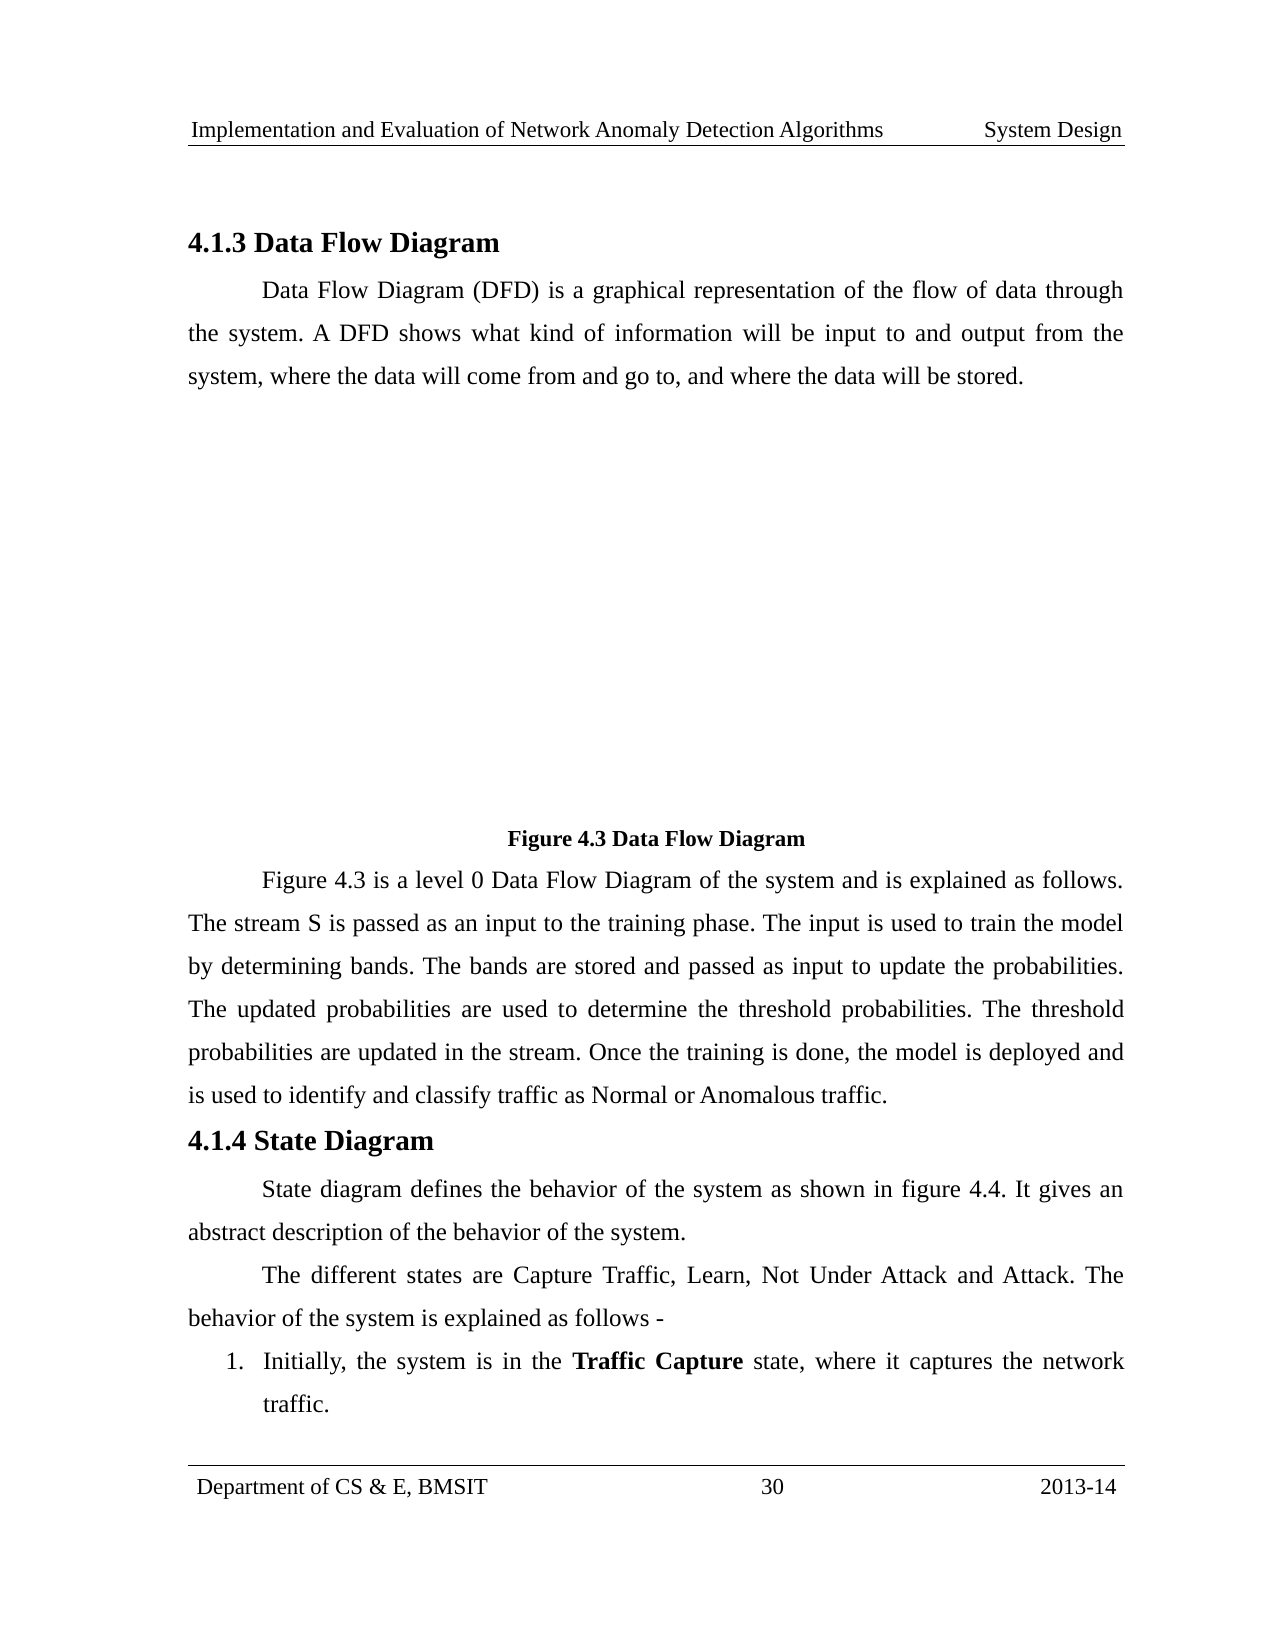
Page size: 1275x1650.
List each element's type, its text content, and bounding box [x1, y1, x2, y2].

text Data Flow Diagram (DFD) is a graphical representation of the flow of data through the system. A DFD shows what kind of information will be input to and output from the system, where the data will come from and go to, and where the data will be stored. [188, 275, 1125, 390]
text State diagram defines the behavior of the system as shown in figure 4.4. It gives an abstract description of the behavior of the system. [188, 1174, 1125, 1246]
text Figure 4.3 Data Flow Diagram [188, 825, 1125, 852]
list Initially, the system is in the Traffic Capture state, where it captures the network traffic. [225, 1346, 1125, 1418]
text The different states are Capture Traffic, Learn, Not Under Attack and Attack. The behavior of the system is explained as follows - [188, 1260, 1125, 1332]
subtitle 4.1.3 Data Flow Diagram [188, 225, 1125, 258]
text Figure 4.3 is a level 0 Data Flow Diagram of the system and is explained as follows. The stream S is passed as an input to the training phase. The input is used to train the model by determining bands. The bands are stored and passed as input to update the probabilities. The updated probabilities are used to determine the threshold probabilities. The threshold probabilities are updated in the stream. Once the training is done, the model is deployed and is used to identify and classify traffic as Normal or Anomalous traffic. [188, 865, 1125, 1109]
subtitle 4.1.4 State Diagram [188, 1123, 1125, 1157]
